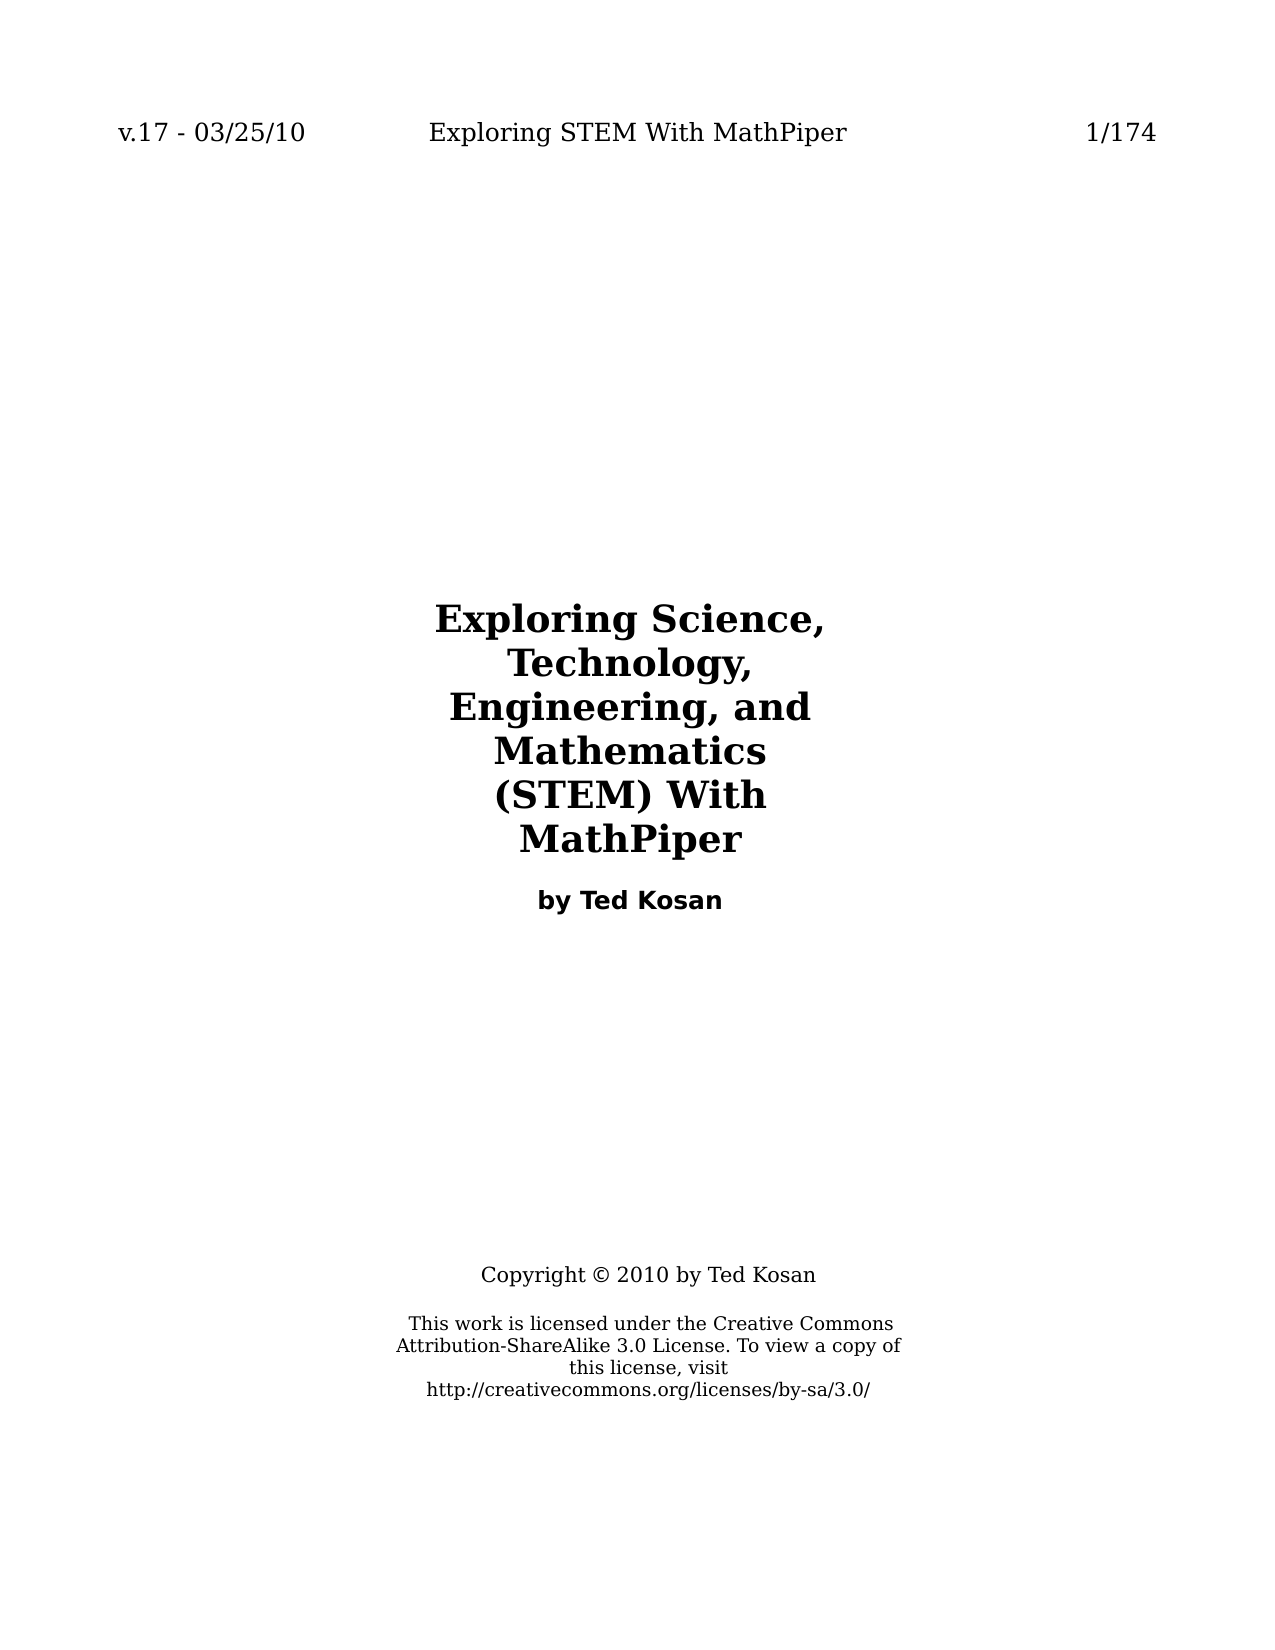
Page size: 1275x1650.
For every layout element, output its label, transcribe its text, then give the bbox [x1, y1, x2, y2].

text Copyright © 2010 by Ted Kosan [382, 1260, 915, 1289]
text This work is licensed under the Creative Commons Attribution-ShareAlike 3.0 License. To view a copy of this license, visit http://creativecommons.org/licenses/by-sa/3.0/ [382, 1313, 915, 1401]
text by Ted Kosan [427, 887, 832, 916]
text Exploring Science, Technology, Engineering, and Mathematics (STEM) With MathPiper [427, 597, 832, 862]
